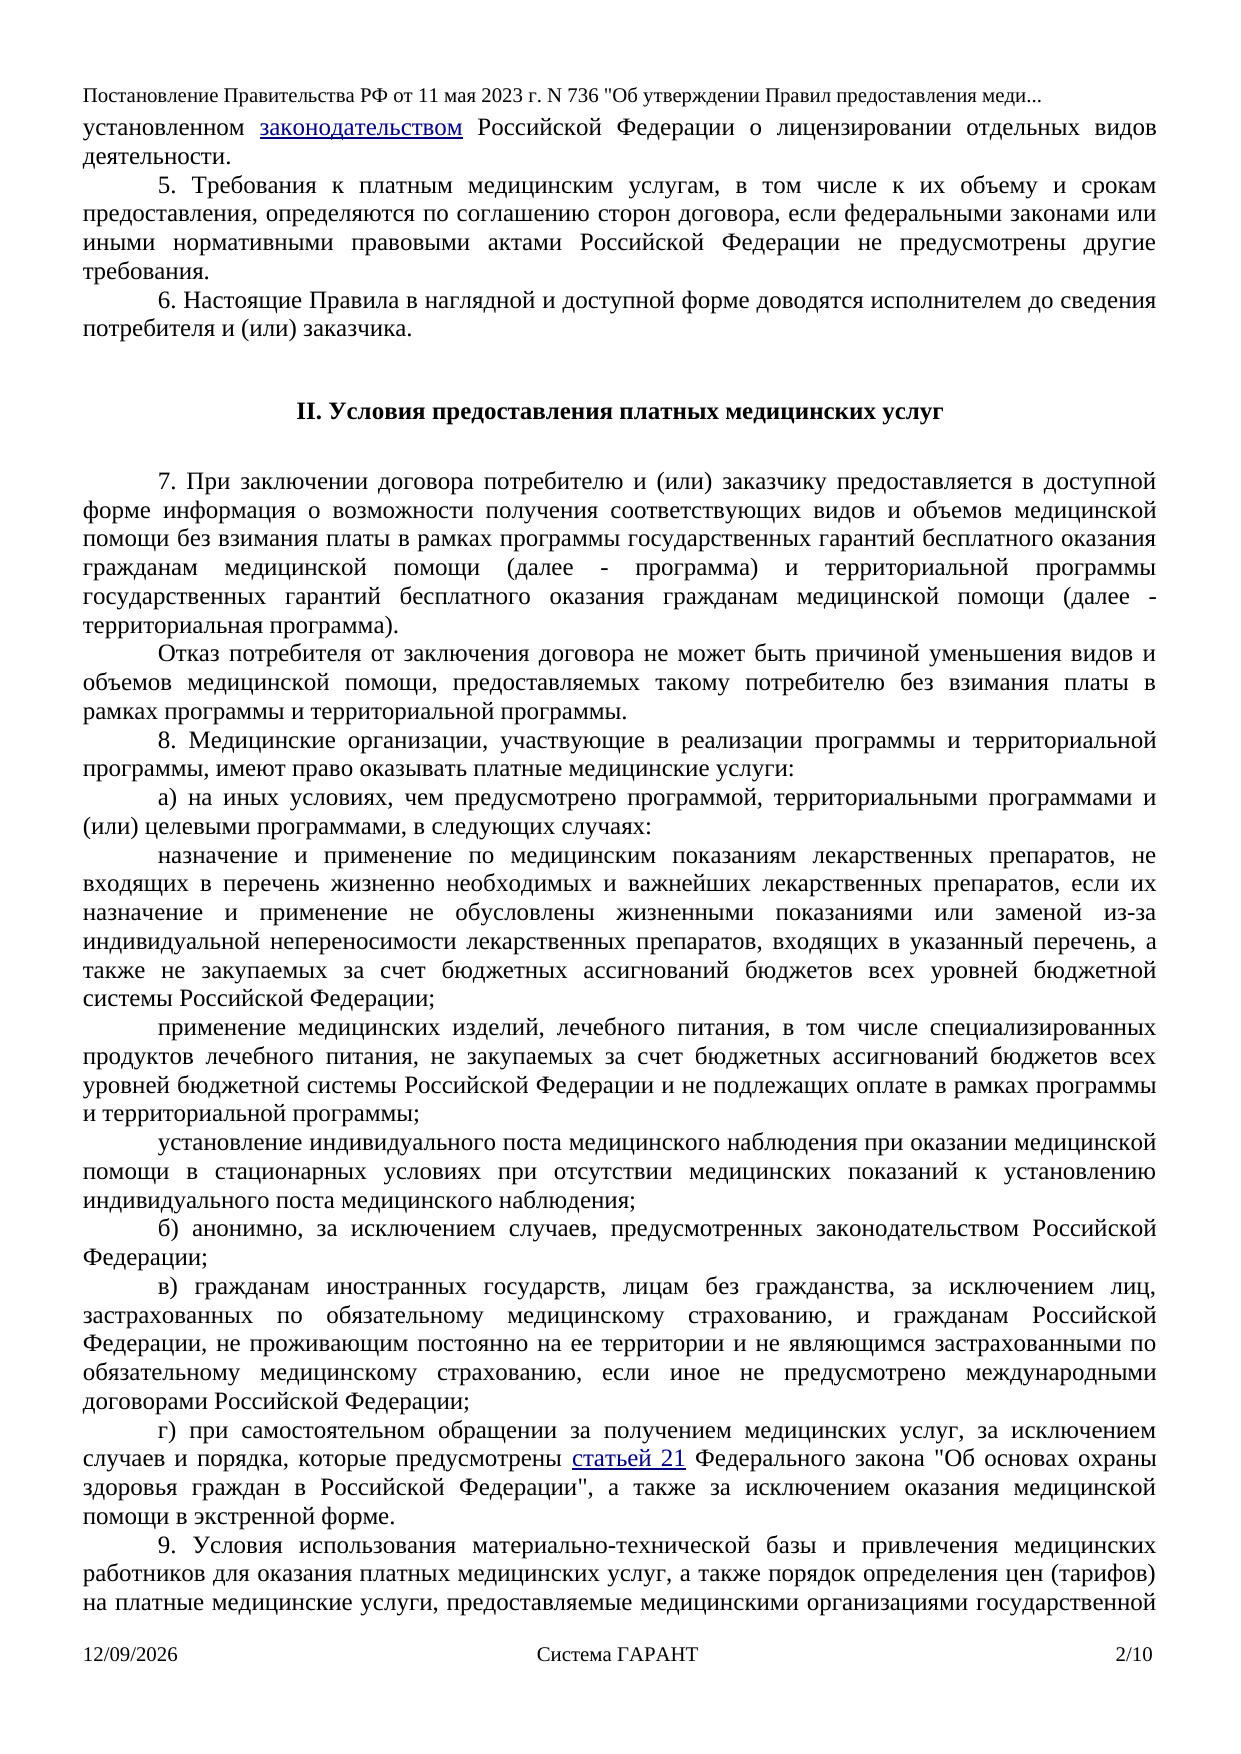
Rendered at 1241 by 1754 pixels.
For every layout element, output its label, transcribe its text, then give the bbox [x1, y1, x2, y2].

text 6. Настоящие Правила в наглядной и доступной форме доводятся исполнителем до сведения потребителя и (или) заказчика. [83, 285, 1157, 342]
text 8. Медицинские организации, участвующие в реализации программы и территориальной программы, имеют право оказывать платные медицинские услуги: [83, 725, 1157, 782]
text Отказ потребителя от заключения договора не может быть причиной уменьшения видов и объемов медицинской помощи, предоставляемых такому потребителю без взимания платы в рамках программы и территориальной программы. [83, 638, 1157, 725]
text применение медицинских изделий, лечебного питания, в том числе специализированных продуктов лечебного питания, не закупаемых за счет бюджетных ассигнований бюджетов всех уровней бюджетной системы Российской Федерации и не подлежащих оплате в рамках программы и территориальной программы; [83, 1012, 1157, 1127]
text установленном законодательством Российской Федерации о лицензировании отдельных видов деятельности. [83, 112, 1157, 170]
text г) при самостоятельном обращении за получением медицинских услуг, за исключением случаев и порядка, которые предусмотрены статьей 21 Федерального закона "Об основах охраны здоровья граждан в Российской Федерации", а также за исключением оказания медицинской помощи в экстренной форме. [83, 1415, 1157, 1530]
text 5. Требования к платным медицинским услугам, в том числе к их объему и срокам предоставления, определяются по соглашению сторон договора, если федеральными законами или иными нормативными правовыми актами Российской Федерации не предусмотрены другие требования. [83, 170, 1157, 285]
text установление индивидуального поста медицинского наблюдения при оказании медицинской помощи в стационарных условиях при отсутствии медицинских показаний к установлению индивидуального поста медицинского наблюдения; [83, 1127, 1157, 1213]
text назначение и применение по медицинским показаниям лекарственных препаратов, не входящих в перечень жизненно необходимых и важнейших лекарственных препаратов, если их назначение и применение не обусловлены жизненными показаниями или заменой из-за индивидуальной непереносимости лекарственных препаратов, входящих в указанный перечень, а также не закупаемых за счет бюджетных ассигнований бюджетов всех уровней бюджетной системы Российской Федерации; [83, 840, 1157, 1012]
text б) анонимно, за исключением случаев, предусмотренных законодательством Российской Федерации; [83, 1213, 1157, 1271]
text 9. Условия использования материально-технической базы и привлечения медицинских работников для оказания платных медицинских услуг, а также порядок определения цен (тарифов) на платные медицинские услуги, предоставляемые медицинскими организациями государственной [83, 1530, 1157, 1616]
text 7. При заключении договора потребителю и (или) заказчику предоставляется в доступной форме информация о возможности получения соответствующих видов и объемов медицинской помощи без взимания платы в рамках программы государственных гарантий бесплатного оказания гражданам медицинской помощи (далее - программа) и территориальной программы государственных гарантий бесплатного оказания гражданам медицинской помощи (далее - территориальная программа). [83, 466, 1157, 638]
text а) на иных условиях, чем предусмотрено программой, территориальными программами и (или) целевыми программами, в следующих случаях: [83, 782, 1157, 840]
subtitle II. Условия предоставления платных медицинских услуг [83, 396, 1157, 425]
text в) гражданам иностранных государств, лицам без гражданства, за исключением лиц, застрахованных по обязательному медицинскому страхованию, и гражданам Российской Федерации, не проживающим постоянно на ее территории и не являющимся застрахованными по обязательному медицинскому страхованию, если иное не предусмотрено международными договорами Российской Федерации; [83, 1271, 1157, 1415]
